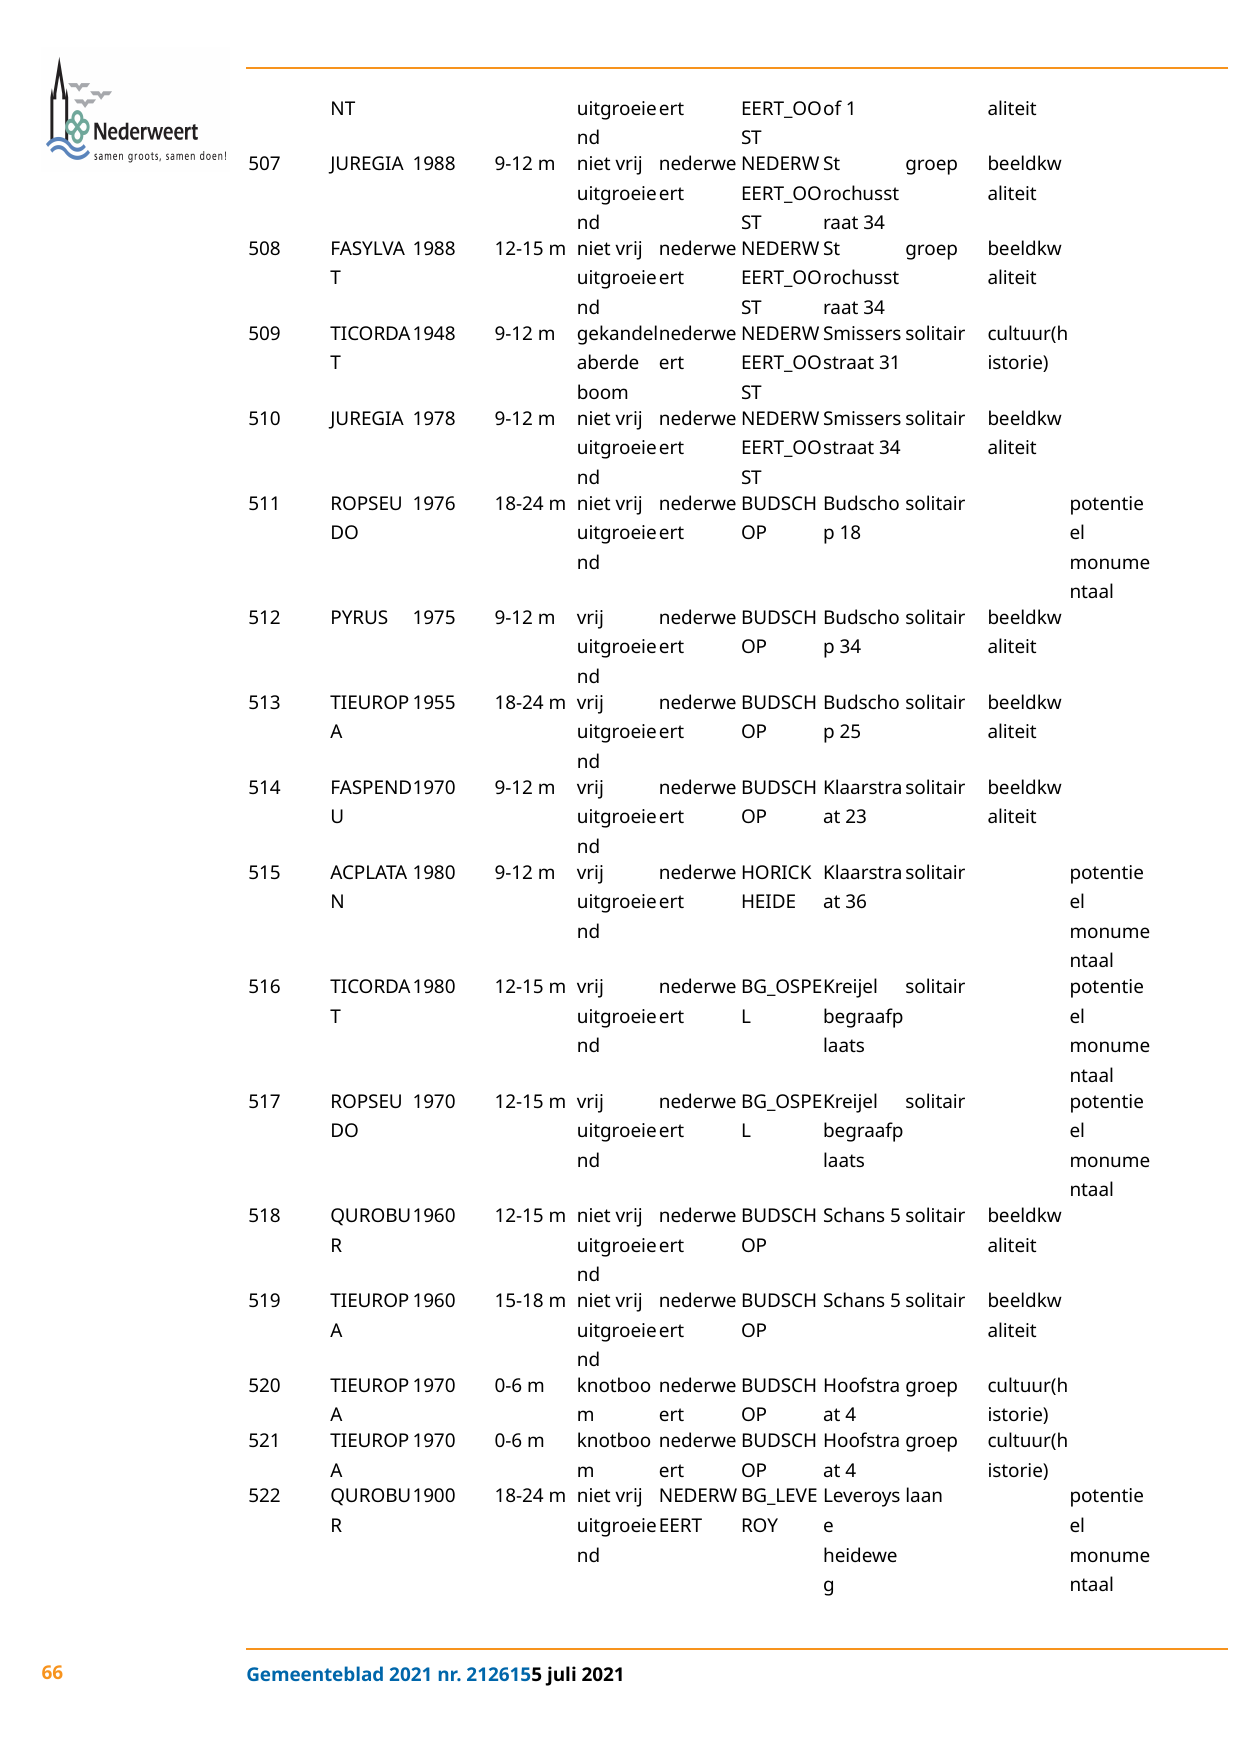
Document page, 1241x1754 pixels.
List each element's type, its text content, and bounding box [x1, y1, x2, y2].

table_cell ROPSEUDO [330, 1088, 412, 1202]
table_cell knotboom [577, 1372, 659, 1427]
table_cell niet vrij uitgroeiend [577, 405, 659, 490]
table_cell Kreijel begraafplaats [823, 1088, 905, 1202]
table_cell 18-24 m [494, 689, 577, 774]
table_cell EERT_OOST [741, 95, 823, 150]
table_cell Smissersstraat 34 [823, 405, 905, 490]
table_cell NEDERWEERT_OOST [741, 320, 823, 405]
table_cell 0-6 m [494, 1428, 577, 1483]
table_cell Budschop 25 [823, 689, 905, 774]
table_cell 1988 [412, 235, 494, 320]
table_cell ROPSEUDO [330, 490, 412, 604]
table_cell [987, 1483, 1069, 1597]
table_cell BG_LEVEROY [741, 1483, 823, 1597]
table_cell beeldkwaliteit [987, 689, 1069, 774]
table_cell TIEUROPA [330, 1428, 412, 1483]
table_cell [1069, 405, 1152, 490]
table_cell groep [905, 150, 987, 235]
table_cell 9-12 m [494, 774, 577, 859]
table_cell 12-15 m [494, 1202, 577, 1287]
table_cell 518 [248, 1202, 330, 1287]
table_cell niet vrij uitgroeiend [577, 235, 659, 320]
table_cell beeldkwaliteit [987, 604, 1069, 689]
table_cell 508 [248, 235, 330, 320]
table_cell nederweert [659, 973, 741, 1088]
table_cell nederweert [659, 490, 741, 604]
table_cell 12-15 m [494, 973, 577, 1088]
table_cell beeldkwaliteit [987, 1287, 1069, 1372]
table_cell Budschop 18 [823, 490, 905, 604]
table_cell 507 [248, 150, 330, 235]
table_cell Smissersstraat 31 [823, 320, 905, 405]
table_cell 18-24 m [494, 490, 577, 604]
table_cell beeldkwaliteit [987, 235, 1069, 320]
table_cell [1069, 689, 1152, 774]
table_cell vrij uitgroeiend [577, 973, 659, 1088]
table_cell Klaarstraat 23 [823, 774, 905, 859]
table_cell 1970 [412, 1372, 494, 1427]
table_cell [1069, 604, 1152, 689]
table_cell [1069, 1202, 1152, 1287]
table_cell beeldkwaliteit [987, 774, 1069, 859]
table_cell solitair [905, 320, 987, 405]
table_cell Schans 5 [823, 1287, 905, 1372]
table_cell [1069, 320, 1152, 405]
table_cell 1980 [412, 859, 494, 973]
table_cell 513 [248, 689, 330, 774]
table_cell niet vrij uitgroeiend [577, 490, 659, 604]
table_cell solitair [905, 1202, 987, 1287]
table_cell 517 [248, 1088, 330, 1202]
table_cell NT [330, 95, 412, 150]
table_cell 1975 [412, 604, 494, 689]
table_cell 521 [248, 1428, 330, 1483]
table_cell beeldkwaliteit [987, 150, 1069, 235]
table_cell JUREGIA [330, 150, 412, 235]
table_cell TIEUROPA [330, 1287, 412, 1372]
table_cell [248, 95, 330, 150]
table_cell BUDSCHOP [741, 689, 823, 774]
table_cell Leveroyse heideweg [823, 1483, 905, 1597]
table_cell St rochusstraat 34 [823, 235, 905, 320]
table_cell laan [905, 1483, 987, 1597]
table_cell BUDSCHOP [741, 1428, 823, 1483]
table_cell solitair [905, 405, 987, 490]
table_cell groep [905, 235, 987, 320]
table_cell NEDERWEERT [659, 1483, 741, 1597]
table_cell 511 [248, 490, 330, 604]
table_cell potentieel monumentaal [1069, 973, 1152, 1088]
table_cell 12-15 m [494, 1088, 577, 1202]
table_cell nederweert [659, 774, 741, 859]
table_cell potentieel monumentaal [1069, 490, 1152, 604]
table_cell nederweert [659, 1372, 741, 1427]
table_cell vrij uitgroeiend [577, 604, 659, 689]
table_cell ACPLATAN [330, 859, 412, 973]
table_cell Klaarstraat 36 [823, 859, 905, 973]
table_cell Schans 5 [823, 1202, 905, 1287]
table_cell BUDSCHOP [741, 1287, 823, 1372]
table_cell [987, 1088, 1069, 1202]
table_cell niet vrij uitgroeiend [577, 150, 659, 235]
table_cell cultuur(historie) [987, 1372, 1069, 1427]
table_cell nederweert [659, 1202, 741, 1287]
table_cell [1069, 1428, 1152, 1483]
table_cell solitair [905, 689, 987, 774]
table_cell vrij uitgroeiend [577, 774, 659, 859]
table_cell solitair [905, 1088, 987, 1202]
table_cell 514 [248, 774, 330, 859]
table_cell of 1 [823, 95, 905, 150]
table_cell 9-12 m [494, 150, 577, 235]
table_cell [494, 95, 577, 150]
table_cell BUDSCHOP [741, 774, 823, 859]
table_cell BUDSCHOP [741, 490, 823, 604]
table_cell 516 [248, 973, 330, 1088]
table_cell nederweert [659, 1088, 741, 1202]
table_cell 1900 [412, 1483, 494, 1597]
table_cell solitair [905, 604, 987, 689]
table_cell 1948 [412, 320, 494, 405]
table_cell aliteit [987, 95, 1069, 150]
table_cell QUROBUR [330, 1202, 412, 1287]
table_cell 510 [248, 405, 330, 490]
table_cell nederweert [659, 859, 741, 973]
table_cell potentieel monumentaal [1069, 859, 1152, 973]
table_cell cultuur(historie) [987, 1428, 1069, 1483]
table_cell [1069, 150, 1152, 235]
table_cell [1069, 235, 1152, 320]
table_cell NEDERWEERT_OOST [741, 150, 823, 235]
table_cell 15-18 m [494, 1287, 577, 1372]
table_cell 1960 [412, 1202, 494, 1287]
picture [41, 47, 231, 172]
table_cell Hoofstraat 4 [823, 1428, 905, 1483]
table_cell vrij uitgroeiend [577, 1088, 659, 1202]
table_cell TICORDAT [330, 973, 412, 1088]
table_cell vrij uitgroeiend [577, 859, 659, 973]
table_cell 1955 [412, 689, 494, 774]
table_cell TIEUROPA [330, 1372, 412, 1427]
table_cell 509 [248, 320, 330, 405]
table_cell FASYLVAT [330, 235, 412, 320]
table_cell JUREGIA [330, 405, 412, 490]
table_cell 18-24 m [494, 1483, 577, 1597]
table_cell potentieel monumentaal [1069, 1483, 1152, 1597]
table_cell niet vrij uitgroeiend [577, 1202, 659, 1287]
table_cell nederweert [659, 405, 741, 490]
table_cell TIEUROPA [330, 689, 412, 774]
table_cell 519 [248, 1287, 330, 1372]
table_cell beeldkwaliteit [987, 405, 1069, 490]
table_cell BUDSCHOP [741, 1202, 823, 1287]
table_cell vrij uitgroeiend [577, 689, 659, 774]
table_cell [1069, 1372, 1152, 1427]
table_cell solitair [905, 1287, 987, 1372]
table_cell BUDSCHOP [741, 1372, 823, 1427]
table_cell 512 [248, 604, 330, 689]
table_cell ert [659, 95, 741, 150]
table_cell 1988 [412, 150, 494, 235]
table_cell NEDERWEERT_OOST [741, 405, 823, 490]
table_cell nederweert [659, 150, 741, 235]
table_cell nederweert [659, 1428, 741, 1483]
table_cell nederweert [659, 689, 741, 774]
table_cell [987, 973, 1069, 1088]
table_cell nederweert [659, 235, 741, 320]
table_cell [987, 490, 1069, 604]
table_cell niet vrij uitgroeiend [577, 1483, 659, 1597]
table_cell HORICKHEIDE [741, 859, 823, 973]
table_cell 0-6 m [494, 1372, 577, 1427]
table_cell [987, 859, 1069, 973]
table_cell [1069, 774, 1152, 859]
table_cell 522 [248, 1483, 330, 1597]
table_cell [905, 95, 987, 150]
table_cell QUROBUR [330, 1483, 412, 1597]
table_cell 1978 [412, 405, 494, 490]
table_cell nederweert [659, 604, 741, 689]
table_cell [1069, 1287, 1152, 1372]
table_cell solitair [905, 490, 987, 604]
table_cell solitair [905, 774, 987, 859]
table_cell BG_OSPEL [741, 973, 823, 1088]
table_cell St rochusstraat 34 [823, 150, 905, 235]
table_cell beeldkwaliteit [987, 1202, 1069, 1287]
table_cell 9-12 m [494, 320, 577, 405]
table_cell 1960 [412, 1287, 494, 1372]
table_cell cultuur(historie) [987, 320, 1069, 405]
table_cell groep [905, 1372, 987, 1427]
table_cell 1976 [412, 490, 494, 604]
table_cell 515 [248, 859, 330, 973]
table_cell solitair [905, 859, 987, 973]
table_cell BUDSCHOP [741, 604, 823, 689]
table_cell BG_OSPEL [741, 1088, 823, 1202]
table_cell [412, 95, 494, 150]
table_cell Hoofstraat 4 [823, 1372, 905, 1427]
table_cell niet vrij uitgroeiend [577, 1287, 659, 1372]
table_cell nederweert [659, 1287, 741, 1372]
table_cell Kreijel begraafplaats [823, 973, 905, 1088]
table_cell NEDERWEERT_OOST [741, 235, 823, 320]
table_cell solitair [905, 973, 987, 1088]
table_cell 1970 [412, 774, 494, 859]
table_cell 520 [248, 1372, 330, 1427]
table_cell uitgroeiend [577, 95, 659, 150]
table_cell nederweert [659, 320, 741, 405]
table_cell FASPENDU [330, 774, 412, 859]
table_cell [1069, 95, 1152, 150]
table_cell 9-12 m [494, 405, 577, 490]
table_cell Budschop 34 [823, 604, 905, 689]
table_cell 12-15 m [494, 235, 577, 320]
table_cell 1980 [412, 973, 494, 1088]
table_cell potentieel monumentaal [1069, 1088, 1152, 1202]
table_cell TICORDAT [330, 320, 412, 405]
table_cell gekandelaberde boom [577, 320, 659, 405]
table_cell 9-12 m [494, 859, 577, 973]
table_cell groep [905, 1428, 987, 1483]
table_cell 9-12 m [494, 604, 577, 689]
table_cell PYRUS [330, 604, 412, 689]
table_cell 1970 [412, 1088, 494, 1202]
table_cell knotboom [577, 1428, 659, 1483]
table_cell 1970 [412, 1428, 494, 1483]
